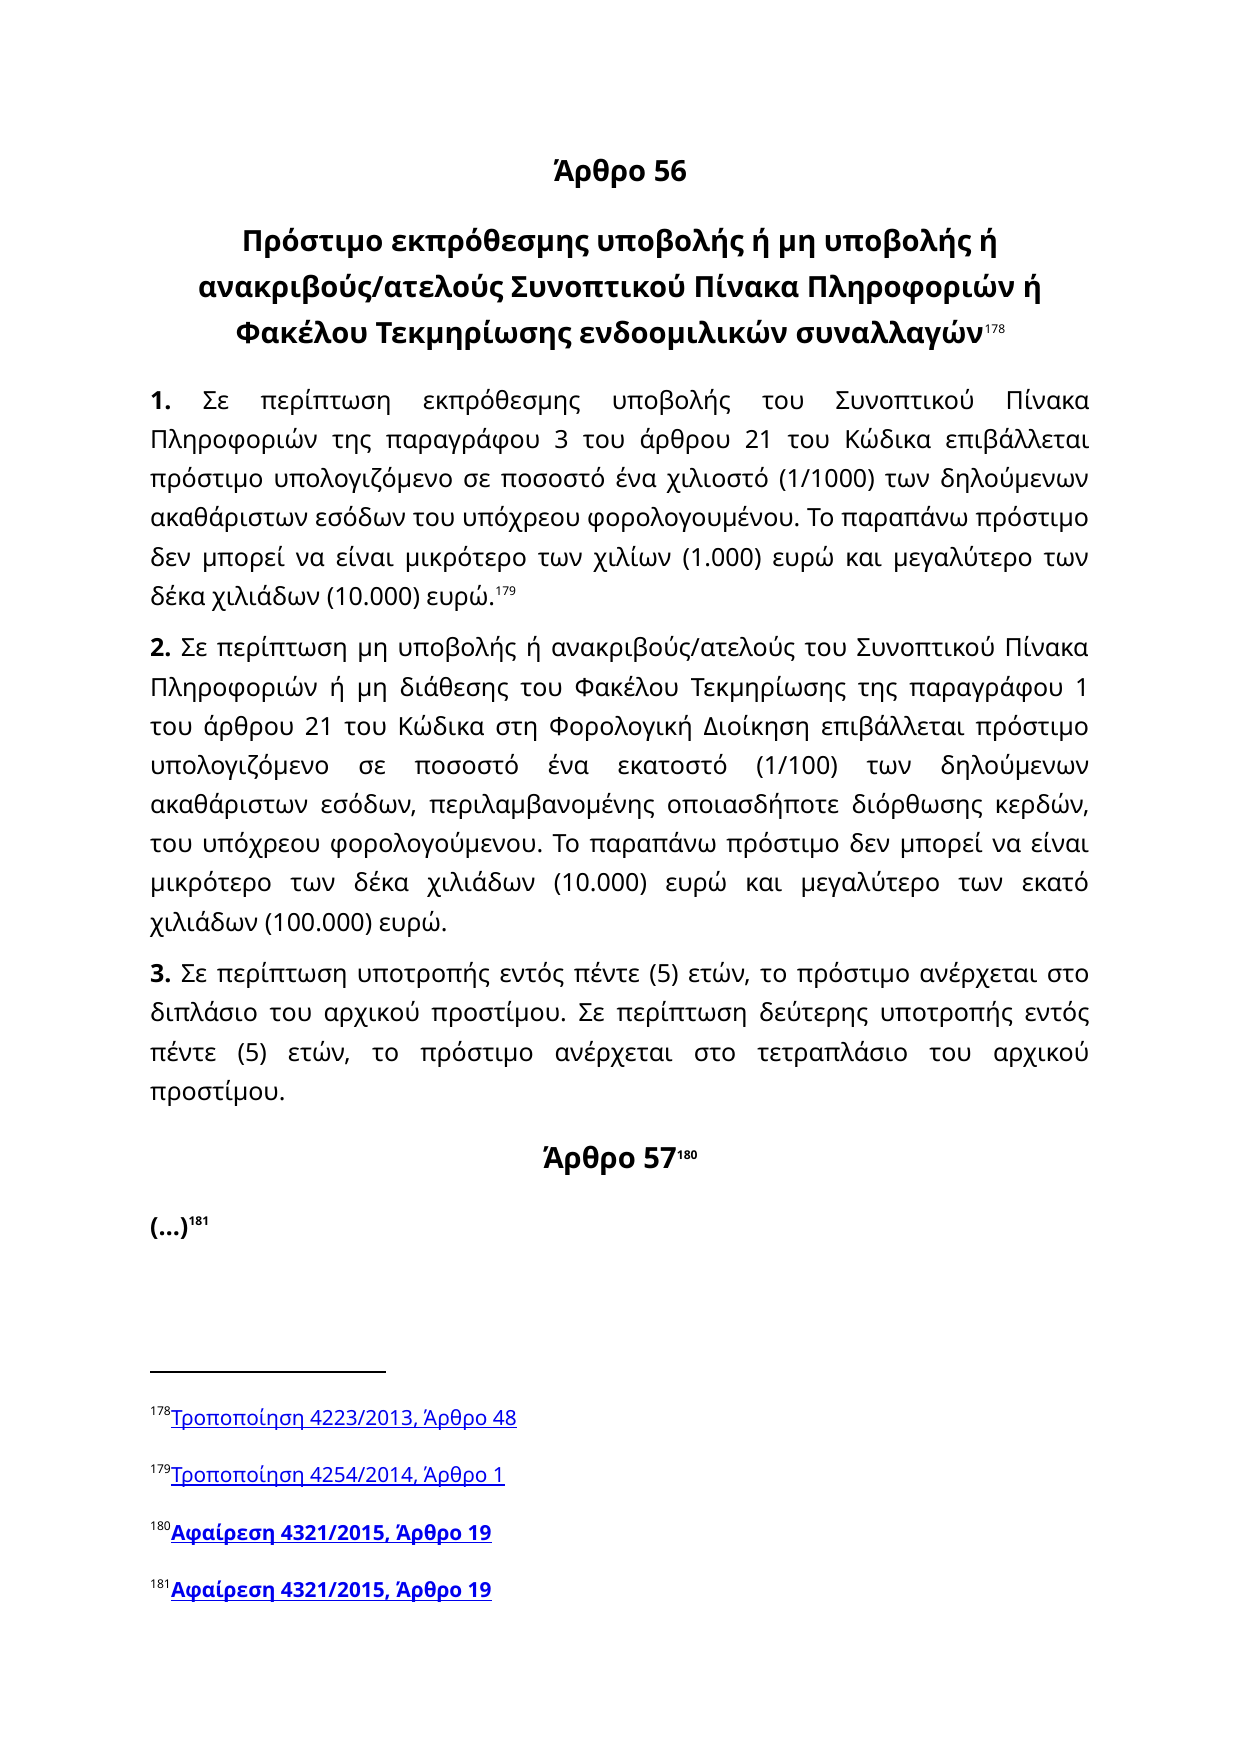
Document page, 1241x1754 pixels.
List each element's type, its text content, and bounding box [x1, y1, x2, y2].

text 1. Σε περίπτωση εκπρόθεσμης υποβολής του Συνοπτικού Πίνακα Πληροφοριών της παραγράφου 3 του άρθρου 21 του Κώδικα επιβάλλεται πρόστιμο υπολογιζόμενο σε ποσοστό ένα χιλιοστό (1/1000) των δηλούμενων ακαθάριστων εσόδων του υπόχρεου φορολογουμένου. Το παραπάνω πρόστιμο δεν μπορεί να είναι μικρότερο των χιλίων (1.000) ευρώ και μεγαλύτερο των δέκα χιλιάδων (10.000) ευρώ. [150, 382, 1090, 612]
text 3. Σε περίπτωση υποτροπής εντός πέντε (5) ετών, το πρόστιμο ανέρχεται στο διπλάσιο του αρχικού προστίμου. Σε περίπτωση δεύτερης υποτροπής εντός πέντε (5) ετών, το πρόστιμο ανέρχεται στο τετραπλάσιο του αρχικού προστίμου. [150, 956, 1090, 1107]
subtitle Άρθρο 56 [150, 150, 1090, 190]
text Αφαίρεση 4321/2015, Άρθρο 19 [150, 1518, 1090, 1546]
text (…) [150, 1208, 1090, 1242]
text Τροποποίηση 4223/2013, Άρθρο 48 [150, 1403, 1090, 1431]
text 2. Σε περίπτωση μη υποβολής ή ανακριβούς/ατελούς του Συνοπτικού Πίνακα Πληροφοριών ή μη διάθεσης του Φακέλου Τεκμηρίωσης της παραγράφου 1 του άρθρου 21 του Κώδικα στη Φορολογική Διοίκηση επιβάλλεται πρόστιμο υπολογιζόμενο σε ποσοστό ένα εκατοστό (1/100) των δηλούμενων ακαθάριστων εσόδων, περιλαμβανομένης οποιασδήποτε διόρθωσης κερδών, του υπόχρεου φορολογούμενου. Το παραπάνω πρόστιμο δεν μπορεί να είναι μικρότερο των δέκα χιλιάδων (10.000) ευρώ και μεγαλύτερο των εκατό χιλιάδων (100.000) ευρώ. [150, 630, 1090, 938]
text Αφαίρεση 4321/2015, Άρθρο 19 [150, 1576, 1090, 1604]
subtitle Άρθρο 57 [150, 1137, 1090, 1177]
text Τροποποίηση 4254/2014, Άρθρο 1 [150, 1460, 1090, 1489]
subtitle Πρόστιμο εκπρόθεσμης υποβολής ή μη υποβολής ή ανακριβούς/ατελούς Συνοπτικού Πίνακα Πληροφοριών ή Φακέλου Τεκμηρίωσης ενδοομιλικών συναλλαγών [150, 221, 1090, 352]
